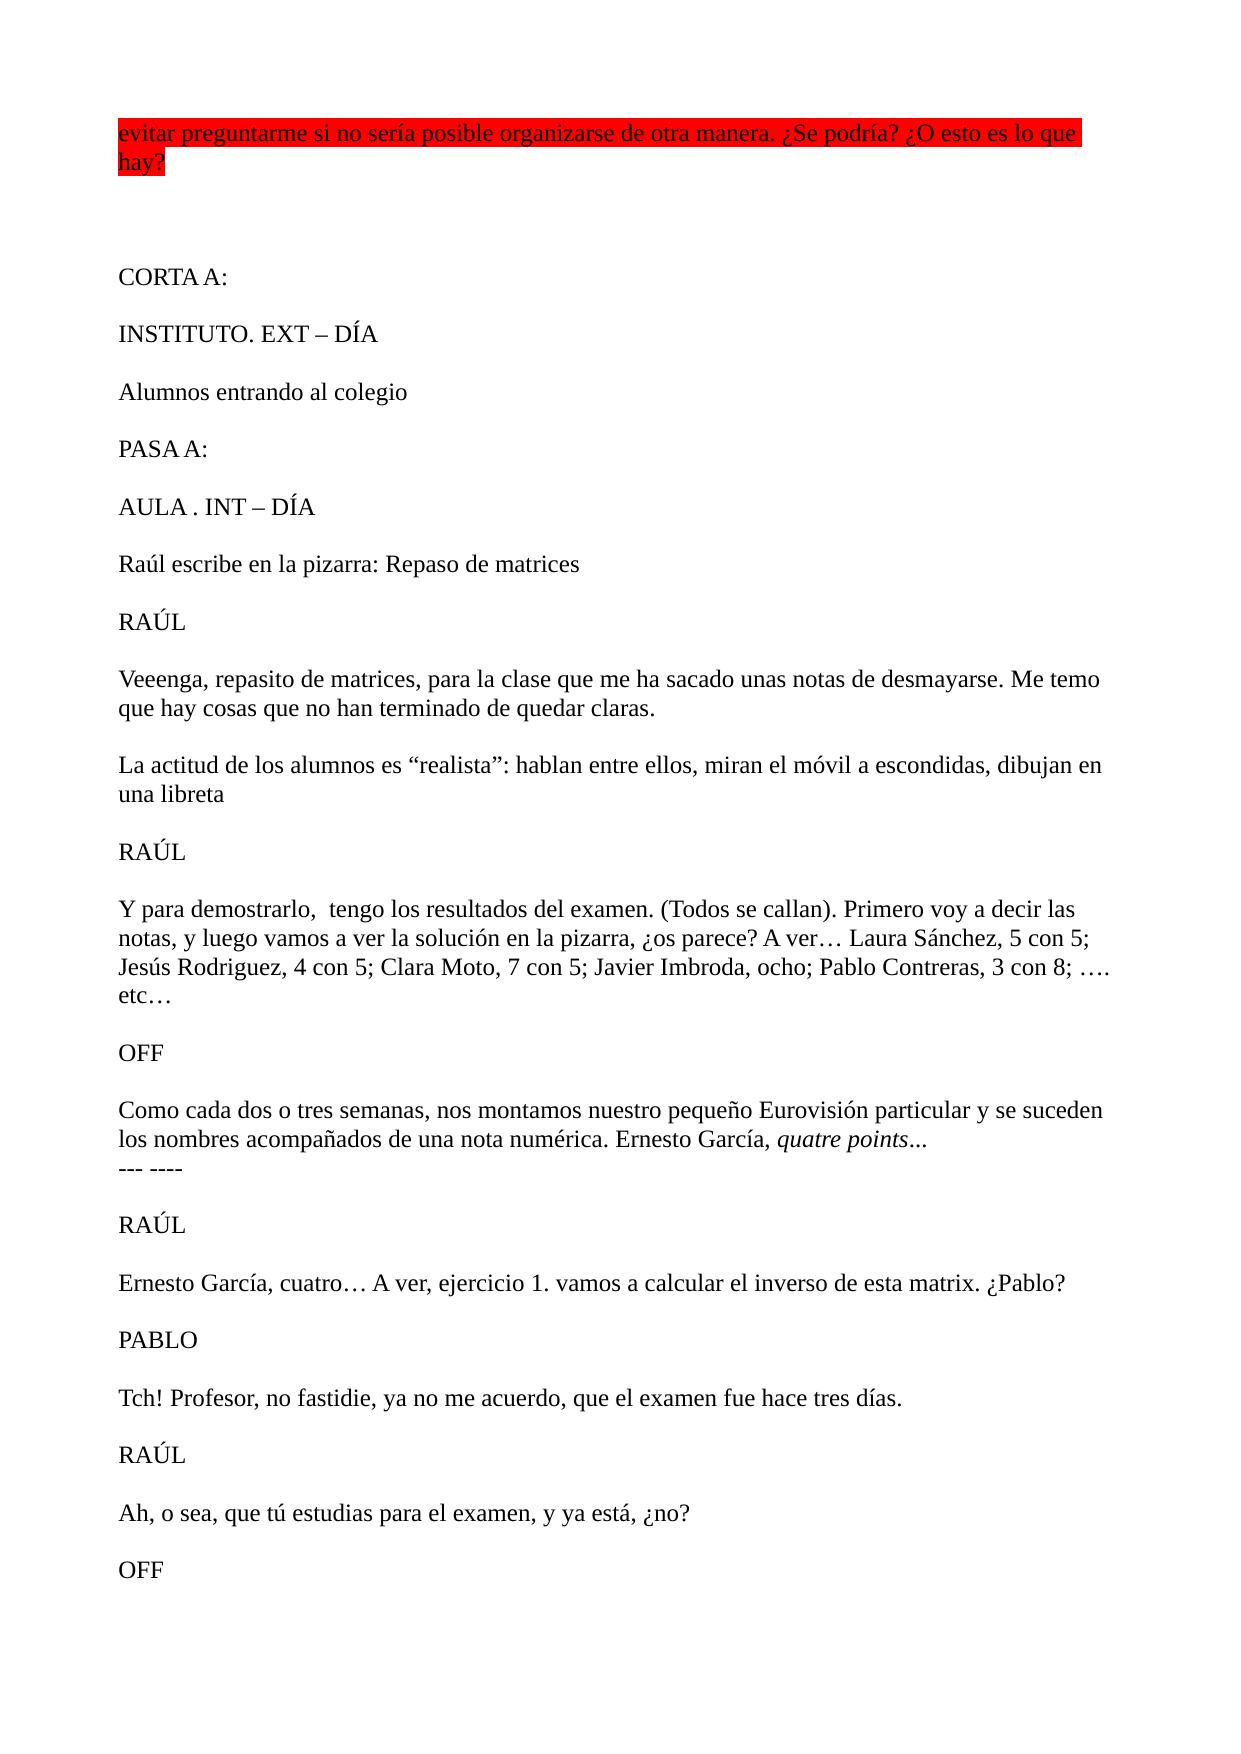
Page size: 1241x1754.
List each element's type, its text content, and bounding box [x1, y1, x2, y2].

text RAÚL [118, 837, 1122, 866]
text OFF [118, 1556, 1122, 1584]
text --- ---- [118, 1153, 1122, 1182]
text PASA A: [118, 434, 1122, 463]
text OFF [118, 1038, 1122, 1067]
text Veeenga, repasito de matrices, para la clase que me ha sacado unas notas de desmayarse. Me temo que hay cosas que no han terminado de quedar claras. [118, 664, 1122, 722]
text CORTA A: [118, 262, 1122, 291]
text Ah, o sea, que tú estudias para el examen, y ya está, ¿no? [118, 1498, 1122, 1527]
text Como cada dos o tres semanas, nos montamos nuestro pequeño Eurovisión particular y se suceden los nombres acompañados de una nota numérica. Ernesto García, quatre points... [118, 1096, 1122, 1153]
text RAÚL [118, 607, 1122, 636]
text AULA . INT – DÍA [118, 492, 1122, 521]
text Alumnos entrando al colegio [118, 377, 1122, 406]
text Ernesto García, cuatro… A ver, ejercicio 1. vamos a calcular el inverso de esta matrix. ¿Pablo? [118, 1268, 1122, 1297]
text Raúl escribe en la pizarra: Repaso de matrices [118, 549, 1122, 578]
text La actitud de los alumnos es “realista”: hablan entre ellos, miran el móvil a escondidas, dibujan en una libreta [118, 751, 1122, 808]
text Tch! Profesor, no fastidie, ya no me acuerdo, que el examen fue hace tres días. [118, 1383, 1122, 1412]
text RAÚL [118, 1441, 1122, 1469]
text Y para demostrarlo, tengo los resultados del examen. (Todos se callan). Primero voy a decir las notas, y luego vamos a ver la solución en la pizarra, ¿os parece? A ver… Laura Sánchez, 5 con 5; Jesús Rodriguez, 4 con 5; Clara Moto, 7 con 5; Javier Imbroda, ocho; Pablo Contreras, 3 con 8; …. etc… [118, 894, 1122, 1009]
text INSTITUTO. EXT – DÍA [118, 319, 1122, 348]
text evitar preguntarme si no sería posible organizarse de otra manera. ¿Se podría? ¿O esto es lo que hay? [118, 118, 1122, 176]
text PABLO [118, 1326, 1122, 1354]
text RAÚL [118, 1211, 1122, 1239]
